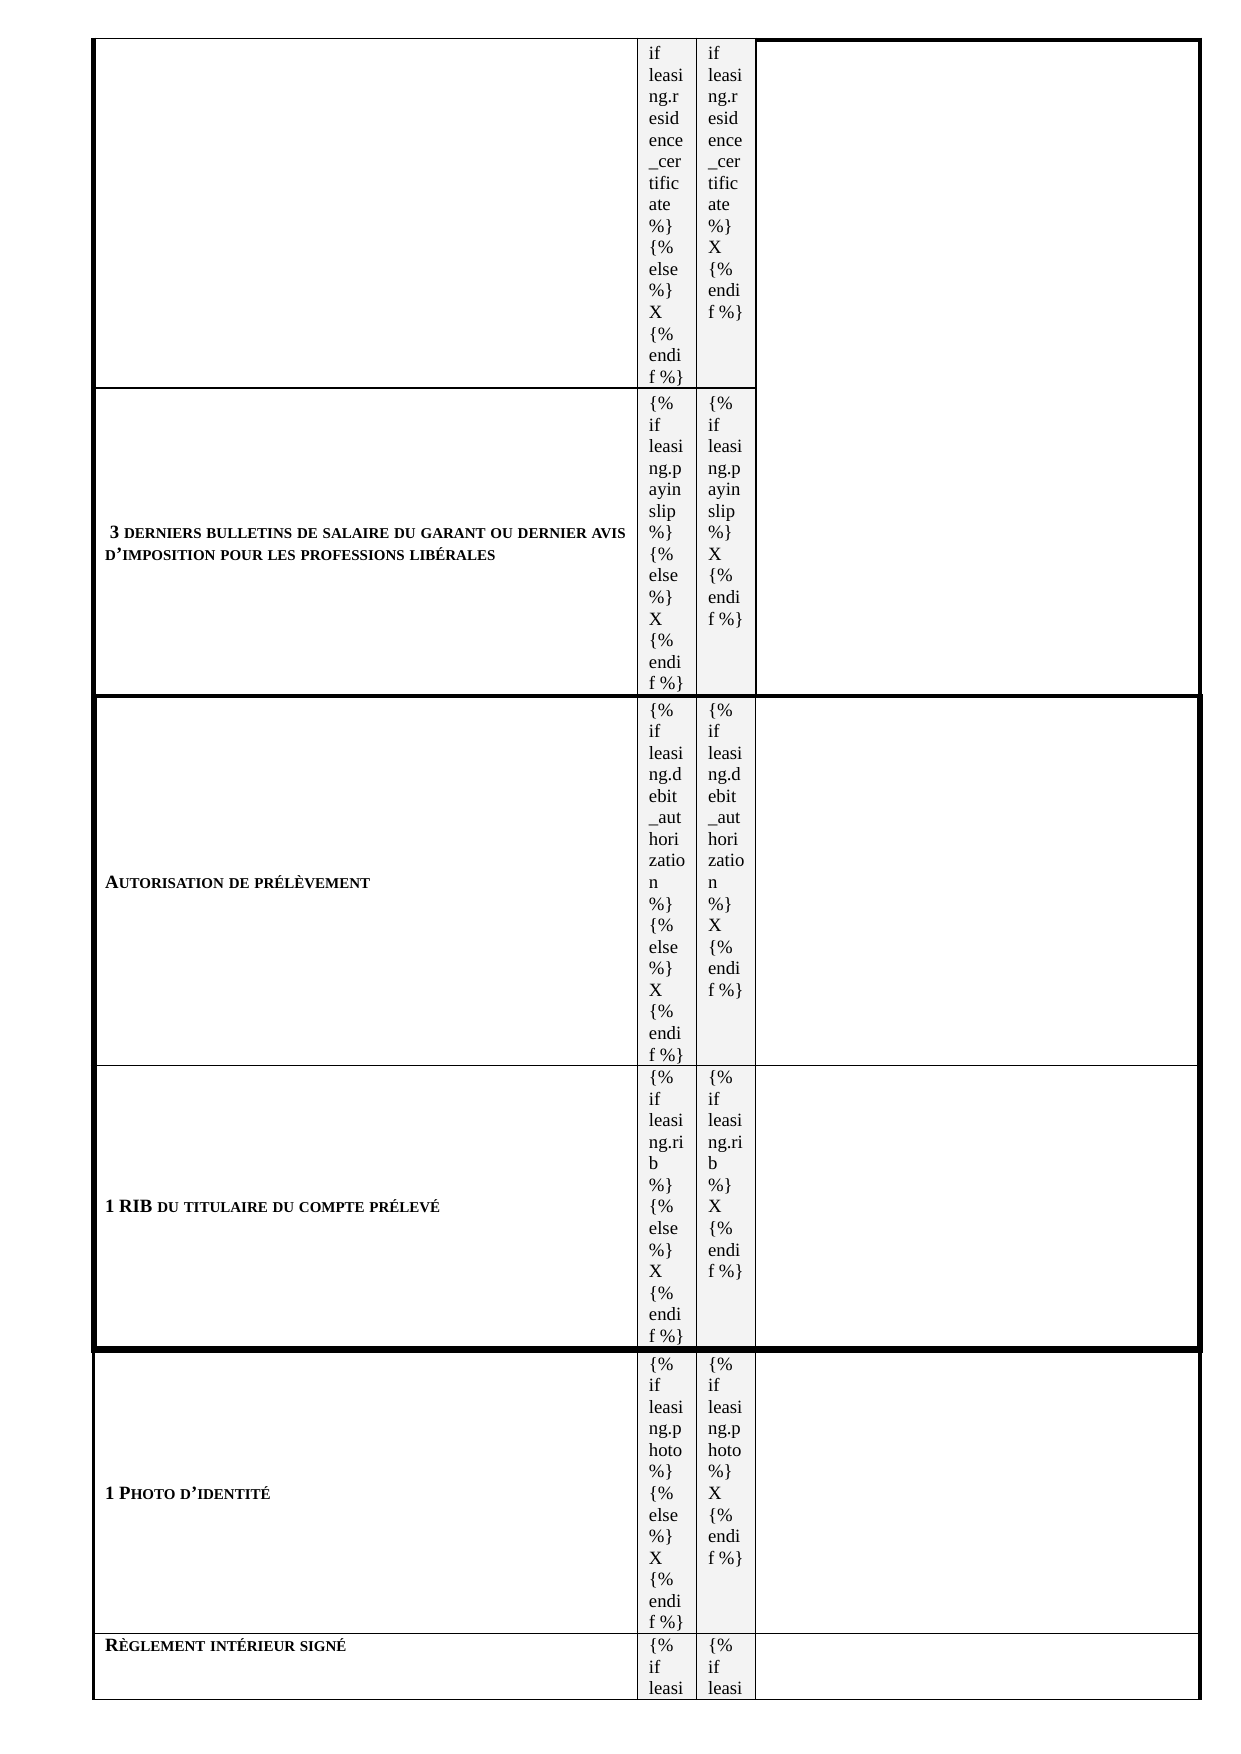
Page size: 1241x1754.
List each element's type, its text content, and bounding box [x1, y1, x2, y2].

table_cell {% if leasi [697, 1634, 755, 1699]
table_cell 1 RIB du titulaire du compte prélevé [97, 1066, 637, 1346]
table_cell {% if leasing.rib %} X {% endif %} [697, 1066, 755, 1346]
table_cell [756, 698, 1197, 1065]
table_cell [96, 39, 637, 387]
table_cell {% if leasing.payinslip %} X {% endif %} [697, 389, 755, 694]
table_cell Règlement intérieur signé [95, 1634, 637, 1699]
table_cell {% if leasi [638, 1634, 696, 1699]
table_cell Autorisation de prélèvement [97, 698, 637, 1065]
table_cell if leasing.residence_certificate %}{% else %} X {% endif %} [638, 39, 696, 387]
table_cell {% if leasing.payinslip %}{% else %} X {% endif %} [638, 389, 696, 694]
table_cell [756, 1066, 1197, 1346]
table_cell 1 Photo d’identité [95, 1353, 637, 1633]
table_cell [756, 1353, 1198, 1633]
table_cell [756, 1634, 1198, 1699]
table_cell {% if leasing.debit_authorization %} X {% endif %} [697, 698, 755, 1065]
table_cell if leasing.residence_certificate %} X {% endif %} [697, 39, 755, 387]
table_cell {% if leasing.debit_authorization %}{% else %} X {% endif %} [638, 698, 696, 1065]
table_cell {% if leasing.photo %} X {% endif %} [697, 1353, 755, 1633]
table_cell [757, 42, 1198, 694]
table_cell 3 derniers bulletins de salaire du garant ou dernier avis d’imposition pour les professions libérales [96, 389, 637, 694]
table_cell {% if leasing.photo %}{% else %} X {% endif %} [638, 1353, 696, 1633]
table_cell {% if leasing.rib %}{% else %} X {% endif %} [638, 1066, 696, 1346]
